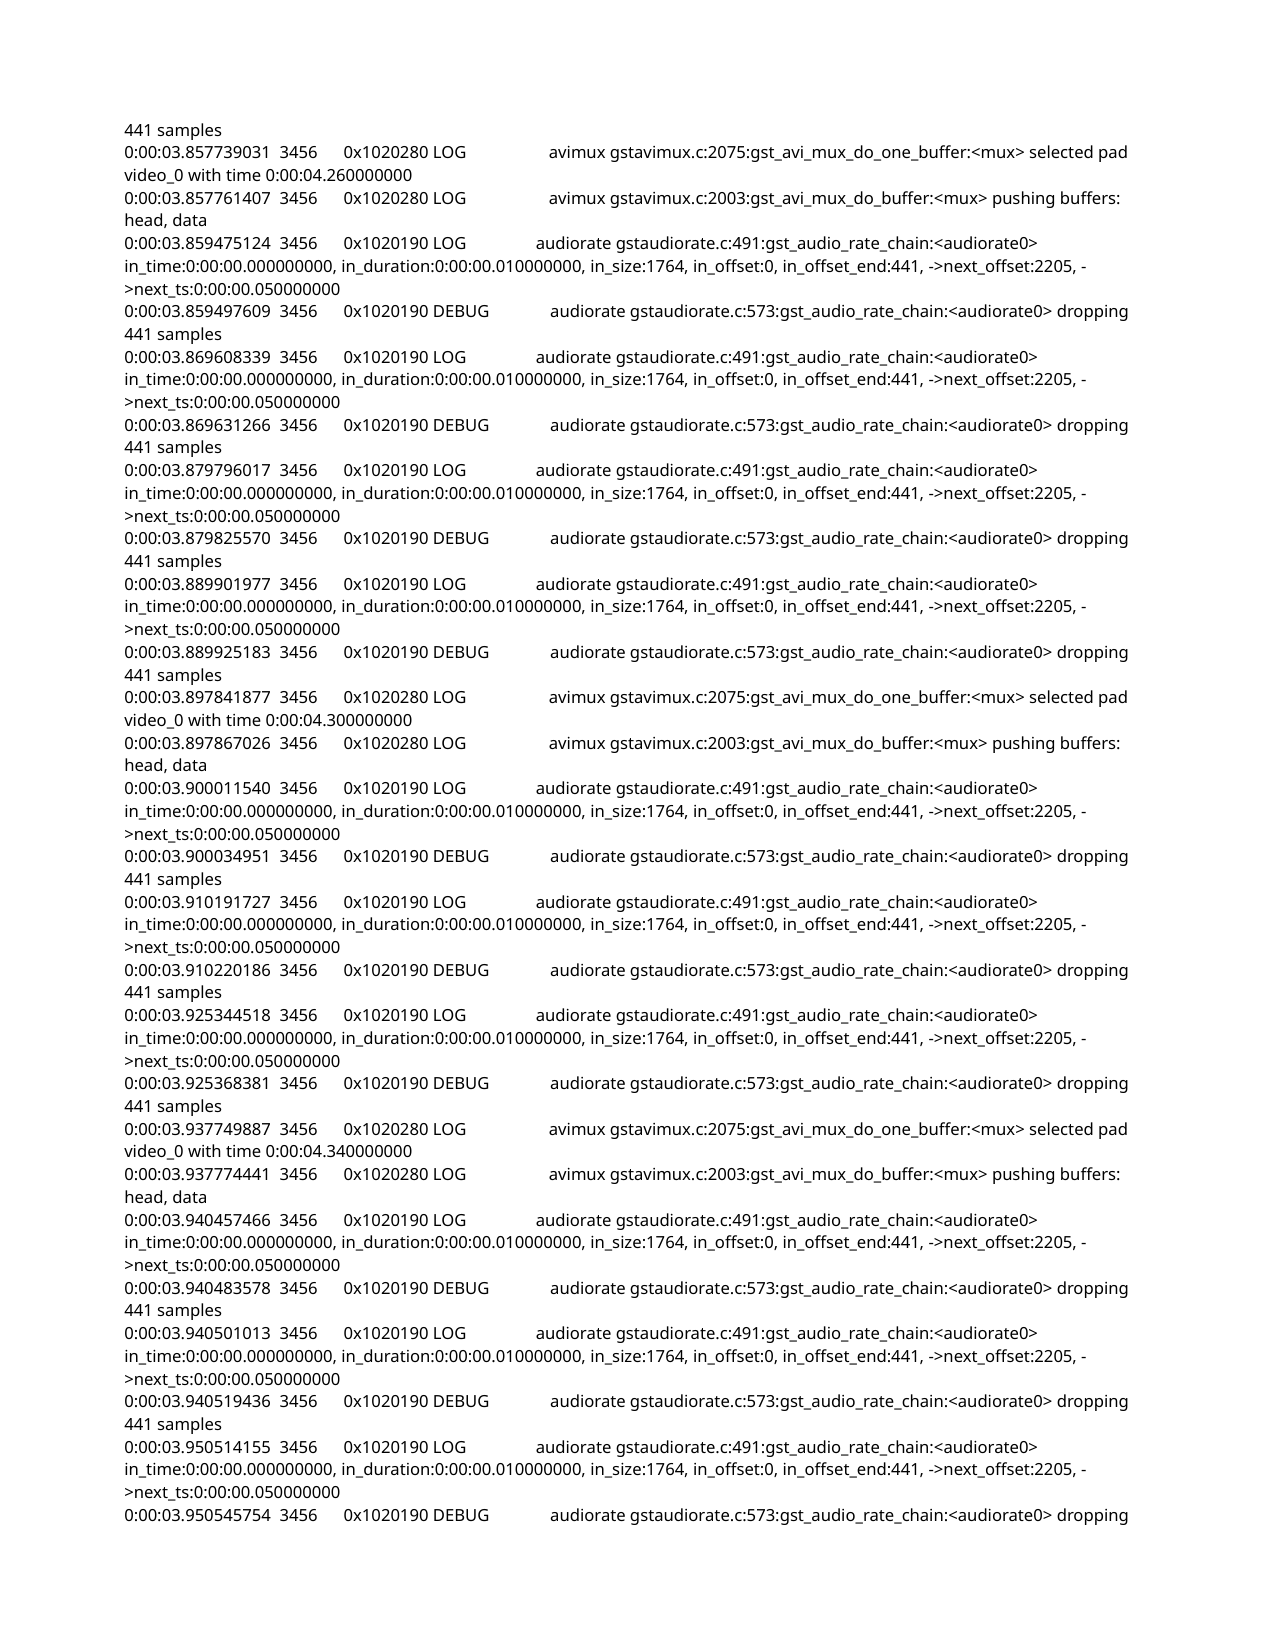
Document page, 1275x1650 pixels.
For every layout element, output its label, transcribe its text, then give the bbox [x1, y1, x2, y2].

text 0:00:03.857739031 3456 0x1020280 LOG avimux gstavimux.c:2075:gst_avi_mux_do_one_buffer:<mux> selected pad video_0 with time 0:00:04.260000000 [124, 141, 1157, 186]
text 0:00:03.940519436 3456 0x1020190 DEBUG audiorate gstaudiorate.c:573:gst_audio_rate_chain:<audiorate0> dropping 441 samples [124, 1390, 1157, 1435]
text 0:00:03.869631266 3456 0x1020190 DEBUG audiorate gstaudiorate.c:573:gst_audio_rate_chain:<audiorate0> dropping 441 samples [124, 413, 1157, 459]
text 0:00:03.900034951 3456 0x1020190 DEBUG audiorate gstaudiorate.c:573:gst_audio_rate_chain:<audiorate0> dropping 441 samples [124, 845, 1157, 890]
text 0:00:03.859497609 3456 0x1020190 DEBUG audiorate gstaudiorate.c:573:gst_audio_rate_chain:<audiorate0> dropping 441 samples [124, 300, 1157, 345]
text 0:00:03.889925183 3456 0x1020190 DEBUG audiorate gstaudiorate.c:573:gst_audio_rate_chain:<audiorate0> dropping 441 samples [124, 640, 1157, 686]
text 0:00:03.940501013 3456 0x1020190 LOG audiorate gstaudiorate.c:491:gst_audio_rate_chain:<audiorate0> in_time:0:00:00.000000000, in_duration:0:00:00.010000000, in_size:1764, in_offset:0, in_offset_end:441, ->next_offset:2205, ->next_ts:0:00:00.050000000 [124, 1322, 1157, 1390]
text 0:00:03.910220186 3456 0x1020190 DEBUG audiorate gstaudiorate.c:573:gst_audio_rate_chain:<audiorate0> dropping 441 samples [124, 958, 1157, 1004]
text 0:00:03.879796017 3456 0x1020190 LOG audiorate gstaudiorate.c:491:gst_audio_rate_chain:<audiorate0> in_time:0:00:00.000000000, in_duration:0:00:00.010000000, in_size:1764, in_offset:0, in_offset_end:441, ->next_offset:2205, ->next_ts:0:00:00.050000000 [124, 459, 1157, 527]
text 0:00:03.940457466 3456 0x1020190 LOG audiorate gstaudiorate.c:491:gst_audio_rate_chain:<audiorate0> in_time:0:00:00.000000000, in_duration:0:00:00.010000000, in_size:1764, in_offset:0, in_offset_end:441, ->next_offset:2205, ->next_ts:0:00:00.050000000 [124, 1208, 1157, 1276]
text 0:00:03.937749887 3456 0x1020280 LOG avimux gstavimux.c:2075:gst_avi_mux_do_one_buffer:<mux> selected pad video_0 with time 0:00:04.340000000 [124, 1117, 1157, 1163]
text 441 samples [124, 118, 1157, 141]
text 0:00:03.859475124 3456 0x1020190 LOG audiorate gstaudiorate.c:491:gst_audio_rate_chain:<audiorate0> in_time:0:00:00.000000000, in_duration:0:00:00.010000000, in_size:1764, in_offset:0, in_offset_end:441, ->next_offset:2205, ->next_ts:0:00:00.050000000 [124, 232, 1157, 300]
text 0:00:03.925344518 3456 0x1020190 LOG audiorate gstaudiorate.c:491:gst_audio_rate_chain:<audiorate0> in_time:0:00:00.000000000, in_duration:0:00:00.010000000, in_size:1764, in_offset:0, in_offset_end:441, ->next_offset:2205, ->next_ts:0:00:00.050000000 [124, 1004, 1157, 1072]
text 0:00:03.950514155 3456 0x1020190 LOG audiorate gstaudiorate.c:491:gst_audio_rate_chain:<audiorate0> in_time:0:00:00.000000000, in_duration:0:00:00.010000000, in_size:1764, in_offset:0, in_offset_end:441, ->next_offset:2205, ->next_ts:0:00:00.050000000 [124, 1435, 1157, 1503]
text 0:00:03.925368381 3456 0x1020190 DEBUG audiorate gstaudiorate.c:573:gst_audio_rate_chain:<audiorate0> dropping 441 samples [124, 1072, 1157, 1117]
text 0:00:03.879825570 3456 0x1020190 DEBUG audiorate gstaudiorate.c:573:gst_audio_rate_chain:<audiorate0> dropping 441 samples [124, 527, 1157, 572]
text 0:00:03.937774441 3456 0x1020280 LOG avimux gstavimux.c:2003:gst_avi_mux_do_buffer:<mux> pushing buffers: head, data [124, 1163, 1157, 1208]
text 0:00:03.910191727 3456 0x1020190 LOG audiorate gstaudiorate.c:491:gst_audio_rate_chain:<audiorate0> in_time:0:00:00.000000000, in_duration:0:00:00.010000000, in_size:1764, in_offset:0, in_offset_end:441, ->next_offset:2205, ->next_ts:0:00:00.050000000 [124, 890, 1157, 958]
text 0:00:03.897867026 3456 0x1020280 LOG avimux gstavimux.c:2003:gst_avi_mux_do_buffer:<mux> pushing buffers: head, data [124, 731, 1157, 777]
text 0:00:03.900011540 3456 0x1020190 LOG audiorate gstaudiorate.c:491:gst_audio_rate_chain:<audiorate0> in_time:0:00:00.000000000, in_duration:0:00:00.010000000, in_size:1764, in_offset:0, in_offset_end:441, ->next_offset:2205, ->next_ts:0:00:00.050000000 [124, 777, 1157, 845]
text 0:00:03.940483578 3456 0x1020190 DEBUG audiorate gstaudiorate.c:573:gst_audio_rate_chain:<audiorate0> dropping 441 samples [124, 1276, 1157, 1322]
text 0:00:03.889901977 3456 0x1020190 LOG audiorate gstaudiorate.c:491:gst_audio_rate_chain:<audiorate0> in_time:0:00:00.000000000, in_duration:0:00:00.010000000, in_size:1764, in_offset:0, in_offset_end:441, ->next_offset:2205, ->next_ts:0:00:00.050000000 [124, 572, 1157, 640]
text 0:00:03.897841877 3456 0x1020280 LOG avimux gstavimux.c:2075:gst_avi_mux_do_one_buffer:<mux> selected pad video_0 with time 0:00:04.300000000 [124, 686, 1157, 731]
text 0:00:03.857761407 3456 0x1020280 LOG avimux gstavimux.c:2003:gst_avi_mux_do_buffer:<mux> pushing buffers: head, data [124, 186, 1157, 232]
text 0:00:03.950545754 3456 0x1020190 DEBUG audiorate gstaudiorate.c:573:gst_audio_rate_chain:<audiorate0> dropping [124, 1503, 1157, 1526]
text 0:00:03.869608339 3456 0x1020190 LOG audiorate gstaudiorate.c:491:gst_audio_rate_chain:<audiorate0> in_time:0:00:00.000000000, in_duration:0:00:00.010000000, in_size:1764, in_offset:0, in_offset_end:441, ->next_offset:2205, ->next_ts:0:00:00.050000000 [124, 345, 1157, 413]
